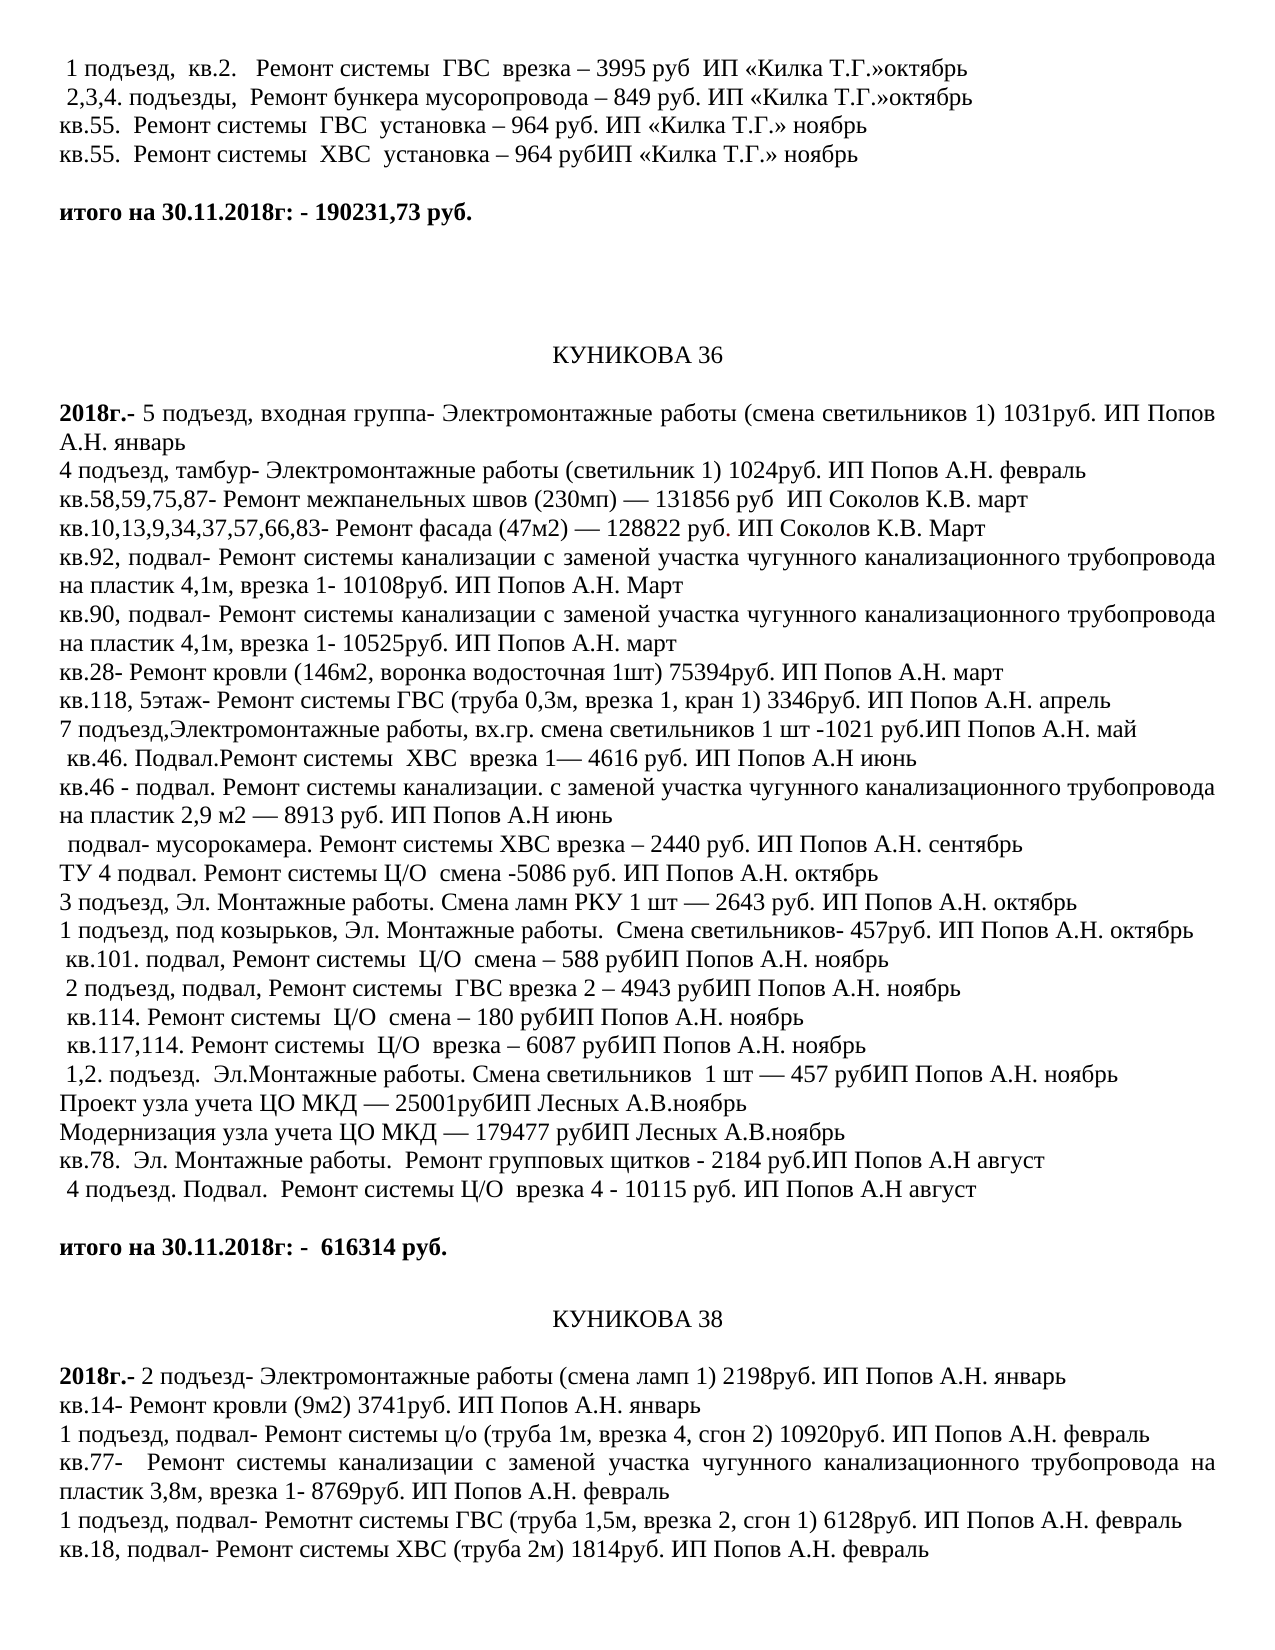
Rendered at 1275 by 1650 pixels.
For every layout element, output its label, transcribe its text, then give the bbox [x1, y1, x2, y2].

text кв.117,114. Ремонт системы Ц/О врезка – 6087 рубИП Попов А.Н. ноябрь [59, 1031, 1216, 1059]
text подвал- мусорокамера. Ремонт системы ХВС врезка – 2440 руб. ИП Попов А.Н. сентябрь [59, 829, 1216, 858]
text 4 подъезд. Подвал. Ремонт системы Ц/О врезка 4 - 10115 руб. ИП Попов А.Н август [59, 1174, 1216, 1203]
text кв.46 - подвал. Ремонт системы канализации. с заменой участка чугунного канализационного трубопровода на пластик 2,9 м2 — 8913 руб. ИП Попов А.Н июнь [59, 772, 1216, 829]
text кв.90, подвал- Ремонт системы канализации с заменой участка чугунного канализационного трубопровода на пластик 4,1м, врезка 1- 10525руб. ИП Попов А.Н. март [59, 599, 1216, 657]
text кв.10,13,9,34,37,57,66,83- Ремонт фасада (47м2) — 128822 руб. ИП Соколов К.В. Март [59, 513, 1216, 542]
text кв.78. Эл. Монтажные работы. Ремонт групповых щитков - 2184 руб.ИП Попов А.Н август [59, 1146, 1216, 1174]
text 2 подъезд, подвал, Ремонт системы ГВС врезка 2 – 4943 рубИП Попов А.Н. ноябрь [59, 973, 1216, 1002]
text кв.46. Подвал.Ремонт системы ХВС врезка 1— 4616 руб. ИП Попов А.Н июнь [59, 743, 1216, 772]
text итого на 30.11.2018г: - 190231,73 руб. [59, 197, 1216, 226]
text 2018г.- 2 подъезд- Электромонтажные работы (смена ламп 1) 2198руб. ИП Попов А.Н. январь [59, 1361, 1216, 1390]
text кв.18, подвал- Ремонт системы ХВС (труба 2м) 1814руб. ИП Попов А.Н. февраль [59, 1534, 1216, 1562]
text кв.118, 5этаж- Ремонт системы ГВС (труба 0,3м, врезка 1, кран 1) 3346руб. ИП Попов А.Н. апрель [59, 686, 1216, 714]
text КУНИКОВА 36 [59, 341, 1216, 369]
text кв.58,59,75,87- Ремонт межпанельных швов (230мп) — 131856 руб ИП Соколов К.В. март [59, 484, 1216, 513]
text кв.14- Ремонт кровли (9м2) 3741руб. ИП Попов А.Н. январь [59, 1390, 1216, 1419]
text кв.55. Ремонт системы ГВС установка – 964 руб. ИП «Килка Т.Г.» ноябрь [59, 111, 1216, 139]
text 1 подъезд, под козырьков, Эл. Монтажные работы. Смена светильников- 457руб. ИП Попов А.Н. октябрь [59, 916, 1216, 944]
text 1 подъезд, подвал- Ремотнт системы ГВС (труба 1,5м, врезка 2, сгон 1) 6128руб. ИП Попов А.Н. февраль [59, 1505, 1216, 1534]
text 2,3,4. подъезды, Ремонт бункера мусоропровода – 849 руб. ИП «Килка Т.Г.»октябрь [59, 82, 1216, 111]
text кв.114. Ремонт системы Ц/О смена – 180 рубИП Попов А.Н. ноябрь [59, 1002, 1216, 1031]
text 1 подъезд, кв.2. Ремонт системы ГВС врезка – 3995 руб ИП «Килка Т.Г.»октябрь [59, 53, 1216, 82]
text 4 подъезд, тамбур- Электромонтажные работы (светильник 1) 1024руб. ИП Попов А.Н. февраль [59, 456, 1216, 484]
text 2018г.- 5 подъезд, входная группа- Электромонтажные работы (смена светильников 1) 1031руб. ИП Попов А.Н. январь [59, 398, 1216, 456]
text 1 подъезд, подвал- Ремонт системы ц/о (труба 1м, врезка 4, сгон 2) 10920руб. ИП Попов А.Н. февраль [59, 1419, 1216, 1447]
text кв.28- Ремонт кровли (146м2, воронка водосточная 1шт) 75394руб. ИП Попов А.Н. март [59, 657, 1216, 686]
text КУНИКОВА 38 [59, 1304, 1216, 1332]
text кв.77- Ремонт системы канализации с заменой участка чугунного канализационного трубопровода на пластик 3,8м, врезка 1- 8769руб. ИП Попов А.Н. февраль [59, 1447, 1216, 1505]
text 1,2. подъезд. Эл.Монтажные работы. Смена светильников 1 шт — 457 рубИП Попов А.Н. ноябрь [59, 1059, 1216, 1088]
text кв.101. подвал, Ремонт системы Ц/О смена – 588 рубИП Попов А.Н. ноябрь [59, 944, 1216, 973]
text итого на 30.11.2018г: - 616314 руб. [59, 1232, 1216, 1261]
text 7 подъезд,Электромонтажные работы, вх.гр. смена светильников 1 шт -1021 руб.ИП Попов А.Н. май [59, 714, 1216, 743]
text кв.92, подвал- Ремонт системы канализации с заменой участка чугунного канализационного трубопровода на пластик 4,1м, врезка 1- 10108руб. ИП Попов А.Н. Март [59, 542, 1216, 599]
text 3 подъезд, Эл. Монтажные работы. Смена ламн РКУ 1 шт — 2643 руб. ИП Попов А.Н. октябрь [59, 887, 1216, 916]
text ТУ 4 подвал. Ремонт системы Ц/О смена -5086 руб. ИП Попов А.Н. октябрь [59, 858, 1216, 887]
text Проект узла учета ЦО МКД — 25001рубИП Лесных А.В.ноябрь [59, 1088, 1216, 1117]
text Модернизация узла учета ЦО МКД — 179477 рубИП Лесных А.В.ноябрь [59, 1117, 1216, 1146]
text кв.55. Ремонт системы ХВС установка – 964 рубИП «Килка Т.Г.» ноябрь [59, 139, 1216, 168]
